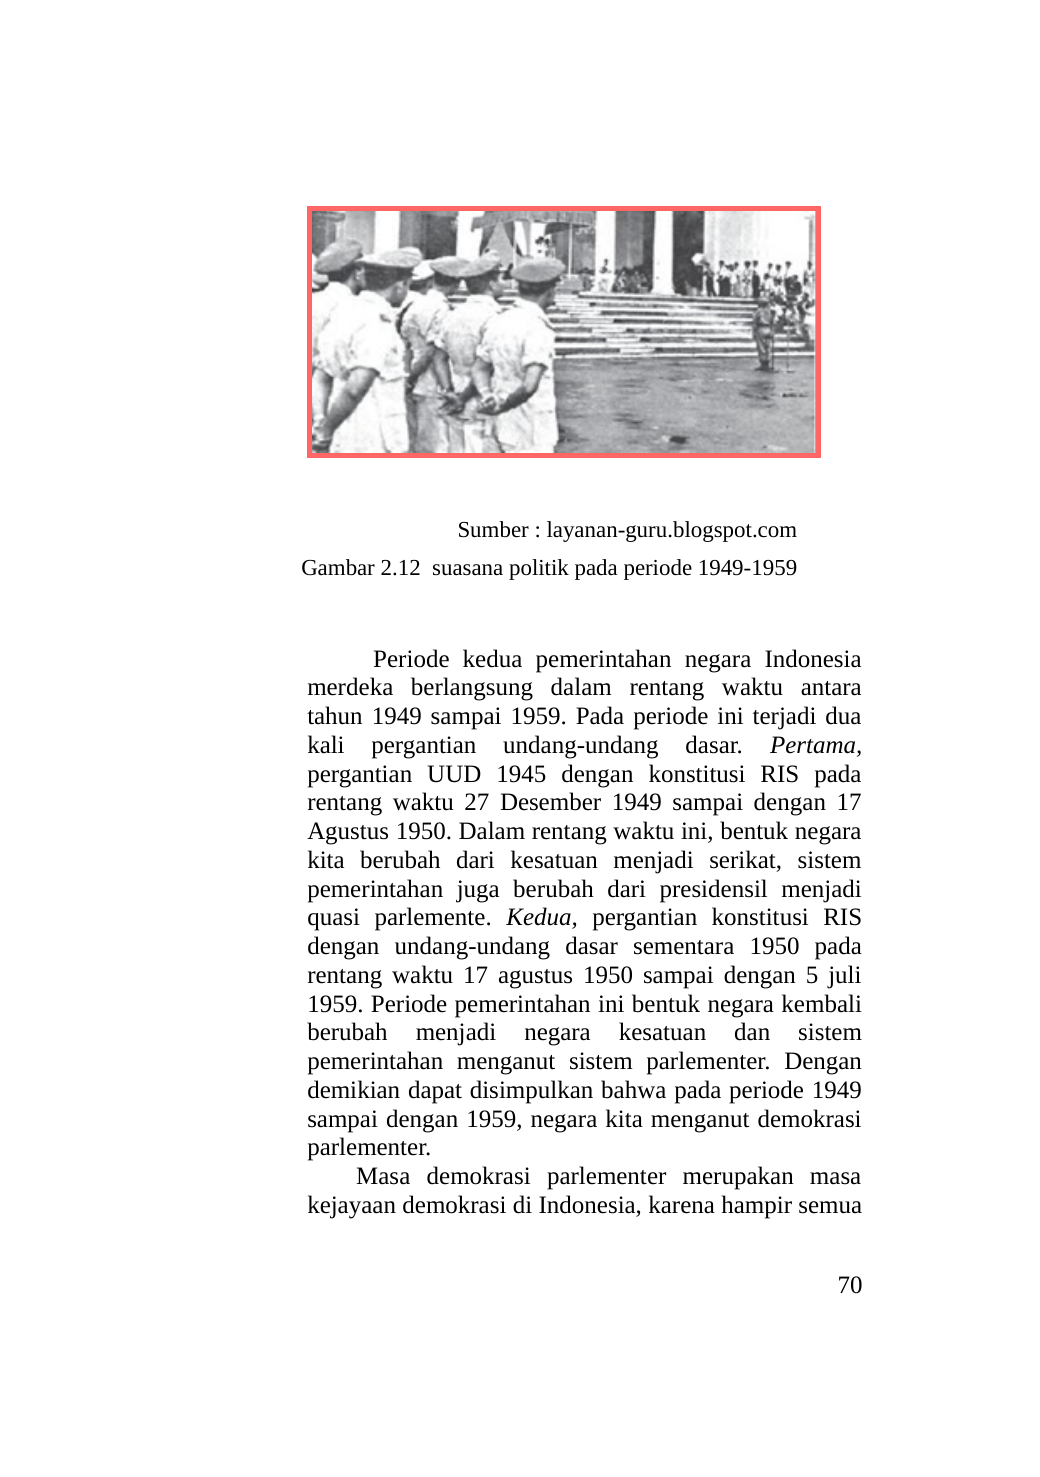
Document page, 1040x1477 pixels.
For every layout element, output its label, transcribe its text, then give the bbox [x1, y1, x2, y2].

text Periode kedua pemerintahan negara Indonesia merdeka berlangsung dalam rentang waktu antara tahun 1949 sampai 1959. Pada periode ini terjadi dua kali pergantian undang-undang dasar. Pertama, pergantian UUD 1945 dengan konstitusi RIS pada rentang waktu 27 Desember 1949 sampai dengan 17 Agustus 1950. Dalam rentang waktu ini, bentuk negara kita berubah dari kesatuan menjadi serikat, sistem pemerintahan juga berubah dari presidensil menjadi quasi parlemente. Kedua, pergantian konstitusi RIS dengan undang-undang dasar sementara 1950 pada rentang waktu 17 agustus 1950 sampai dengan 5 juli 1959. Periode pemerintahan ini bentuk negara kembali berubah menjadi negara kesatuan dan sistem pemerintahan menganut sistem parlementer. Dengan demikian dapat disimpulkan bahwa pada periode 1949 sampai dengan 1959, negara kita menganut demokrasi parlementer. [307, 644, 862, 1161]
picture [312, 211, 816, 453]
table_cell Gambar 2.12 suasana politik pada periode 1949-1959 [236, 549, 862, 586]
text Masa demokrasi parlementer merupakan masa kejayaan demokrasi di Indonesia, karena hampir semua [307, 1161, 862, 1219]
table_header Sumber : layanan-guru.blogspot.com [236, 511, 862, 548]
